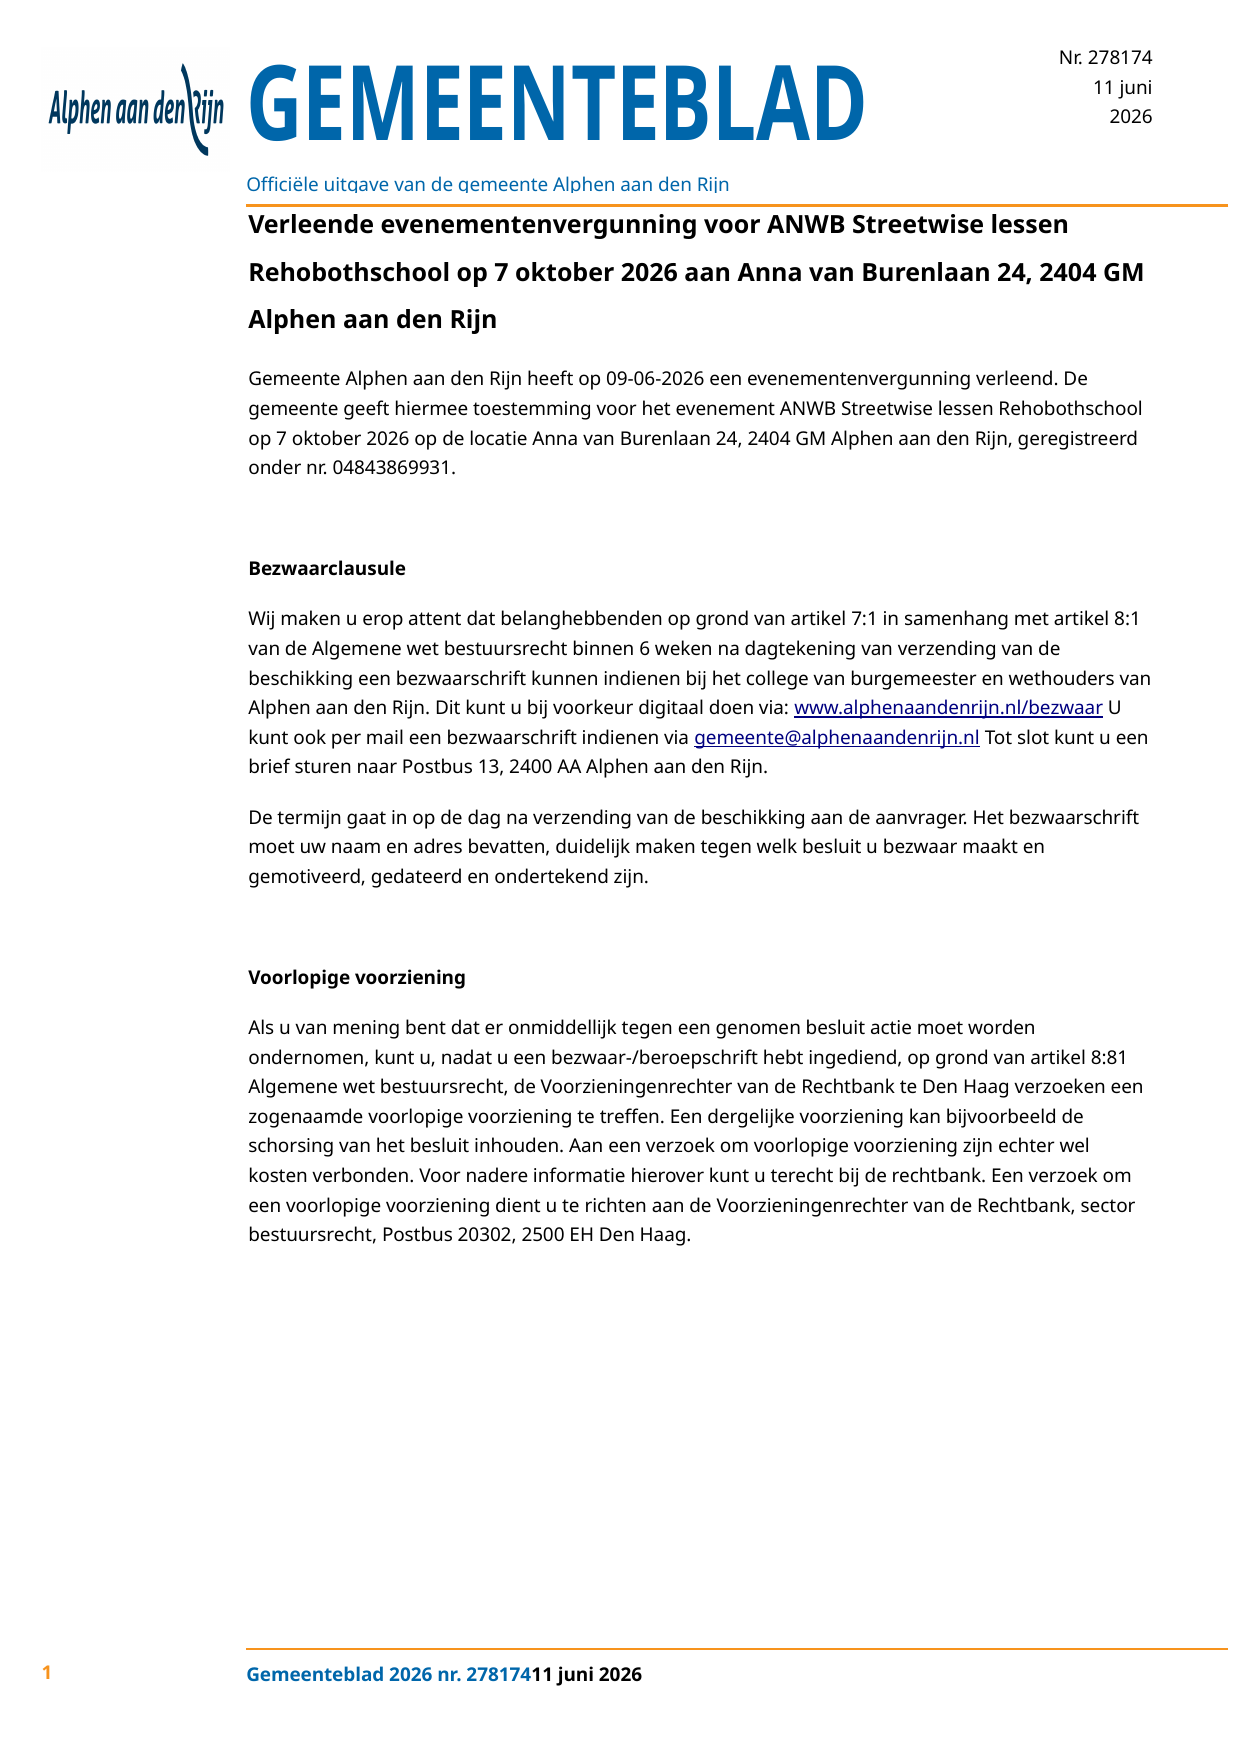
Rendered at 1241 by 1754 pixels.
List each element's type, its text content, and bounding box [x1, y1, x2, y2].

text De termijn gaat in op de dag na verzending van de beschikking aan de aanvrager. Het bezwaarschrift moet uw naam en adres bevatten, duidelijk maken tegen welk besluit u bezwaar maakt en gemotiveerd, gedateerd en ondertekend zijn. [248, 804, 1152, 889]
text Bezwaarclausule [248, 555, 1152, 581]
text Voorlopige voorziening [248, 964, 1152, 989]
text Wij maken u erop attent dat belanghebbenden op grond van artikel 7:1 in samenhang met artikel 8:1 van de Algemene wet bestuursrecht binnen 6 weken na dagtekening van verzending van de beschikking een bezwaarschrift kunnen indienen bij het college van burgemeester en wethouders van Alphen aan den Rijn. Dit kunt u bij voorkeur digitaal doen via: www.alphenaandenrijn.nl/bezwaar U kunt ook per mail een bezwaarschrift indienen via gemeente@alphenaandenrijn.nl Tot slot kunt u een brief sturen naar Postbus 13, 2400 AA Alphen aan den Rijn. [248, 606, 1152, 779]
text Als u van mening bent dat er onmiddellijk tegen een genomen besluit actie moet worden ondernomen, kunt u, nadat u een bezwaar-/beroepschrift hebt ingediend, op grond van artikel 8:81 Algemene wet bestuursrecht, de Voorzieningenrechter van de Rechtbank te Den Haag verzoeken een zogenaamde voorlopige voorziening te treffen. Een dergelijke voorziening kan bijvoorbeeld de schorsing van het besluit inhouden. Aan een verzoek om voorlopige voorziening zijn echter wel kosten verbonden. Voor nadere informatie hierover kunt u terecht bij de rechtbank. Een verzoek om een voorlopige voorziening dient u te richten aan de Voorzieningenrechter van de Rechtbank, sector bestuursrecht, Postbus 20302, 2500 EH Den Haag. [248, 1014, 1152, 1247]
text Gemeente Alphen aan den Rijn heeft op 09-06-2026 een evenementenvergunning verleend. De gemeente geeft hiermee toestemming voor het evenement ANWB Streetwise lessen Rehobothschool op 7 oktober 2026 op de locatie Anna van Burenlaan 24, 2404 GM Alphen aan den Rijn, geregistreerd onder nr. 04843869931. [248, 366, 1152, 480]
picture [41, 47, 231, 172]
text Verleende evenementenvergunning voor ANWB Streetwise lessen Rehobothschool op 7 oktober 2026 aan Anna van Burenlaan 24, 2404 GM Alphen aan den Rijn [248, 207, 1152, 336]
